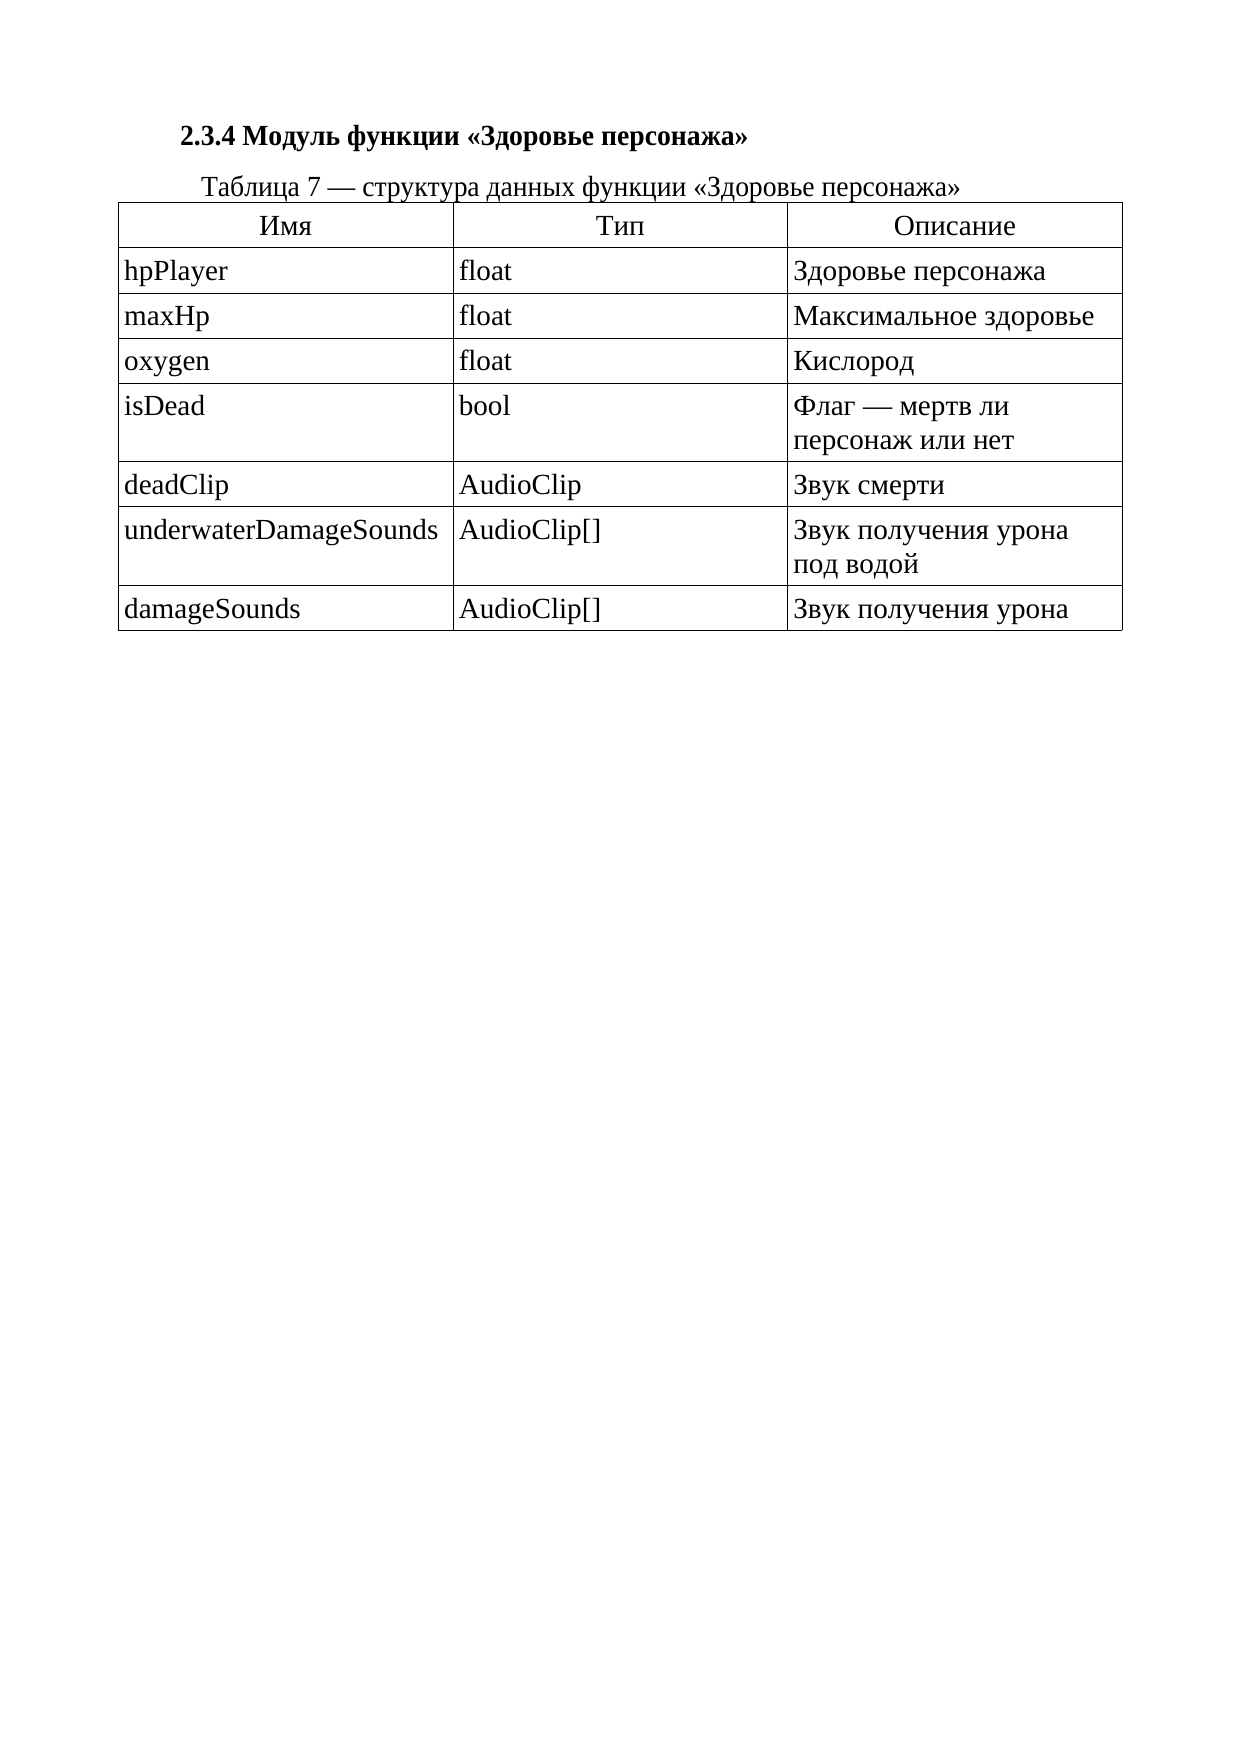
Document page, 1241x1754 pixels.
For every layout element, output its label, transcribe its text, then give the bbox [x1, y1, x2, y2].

table_cell Кислород [788, 339, 1122, 383]
subtitle 2.3.4 Модуль функции «Здоровье персонажа» [180, 118, 1122, 152]
table_cell isDead [119, 384, 453, 461]
table_cell maxHp [119, 294, 453, 338]
table_cell underwaterDamageSounds [119, 507, 453, 585]
table_cell Максимальное здоровье [788, 294, 1122, 338]
table_cell Флаг — мертв ли персонаж или нет [788, 384, 1122, 461]
table_cell float [454, 339, 787, 383]
subtitle Таблица 7 — структура данных функции «Здоровье персонажа» [118, 169, 1122, 202]
table_cell float [454, 248, 787, 293]
table_cell bool [454, 384, 787, 461]
table_cell AudioClip[] [454, 586, 787, 630]
table_header Описание [788, 203, 1122, 247]
table_cell Звук получения урона под водой [788, 507, 1122, 585]
table_cell Звук получения урона [788, 586, 1122, 630]
table_cell damageSounds [119, 586, 453, 630]
table_cell hpPlayer [119, 248, 453, 293]
table_cell oxygen [119, 339, 453, 383]
table_cell Здоровье персонажа [788, 248, 1122, 293]
table_cell deadClip [119, 462, 453, 506]
table_cell AudioClip[] [454, 507, 787, 585]
table_header Тип [454, 203, 787, 247]
table_header Имя [119, 203, 453, 247]
table_cell float [454, 294, 787, 338]
table_cell AudioClip [454, 462, 787, 506]
table_cell Звук смерти [788, 462, 1122, 506]
